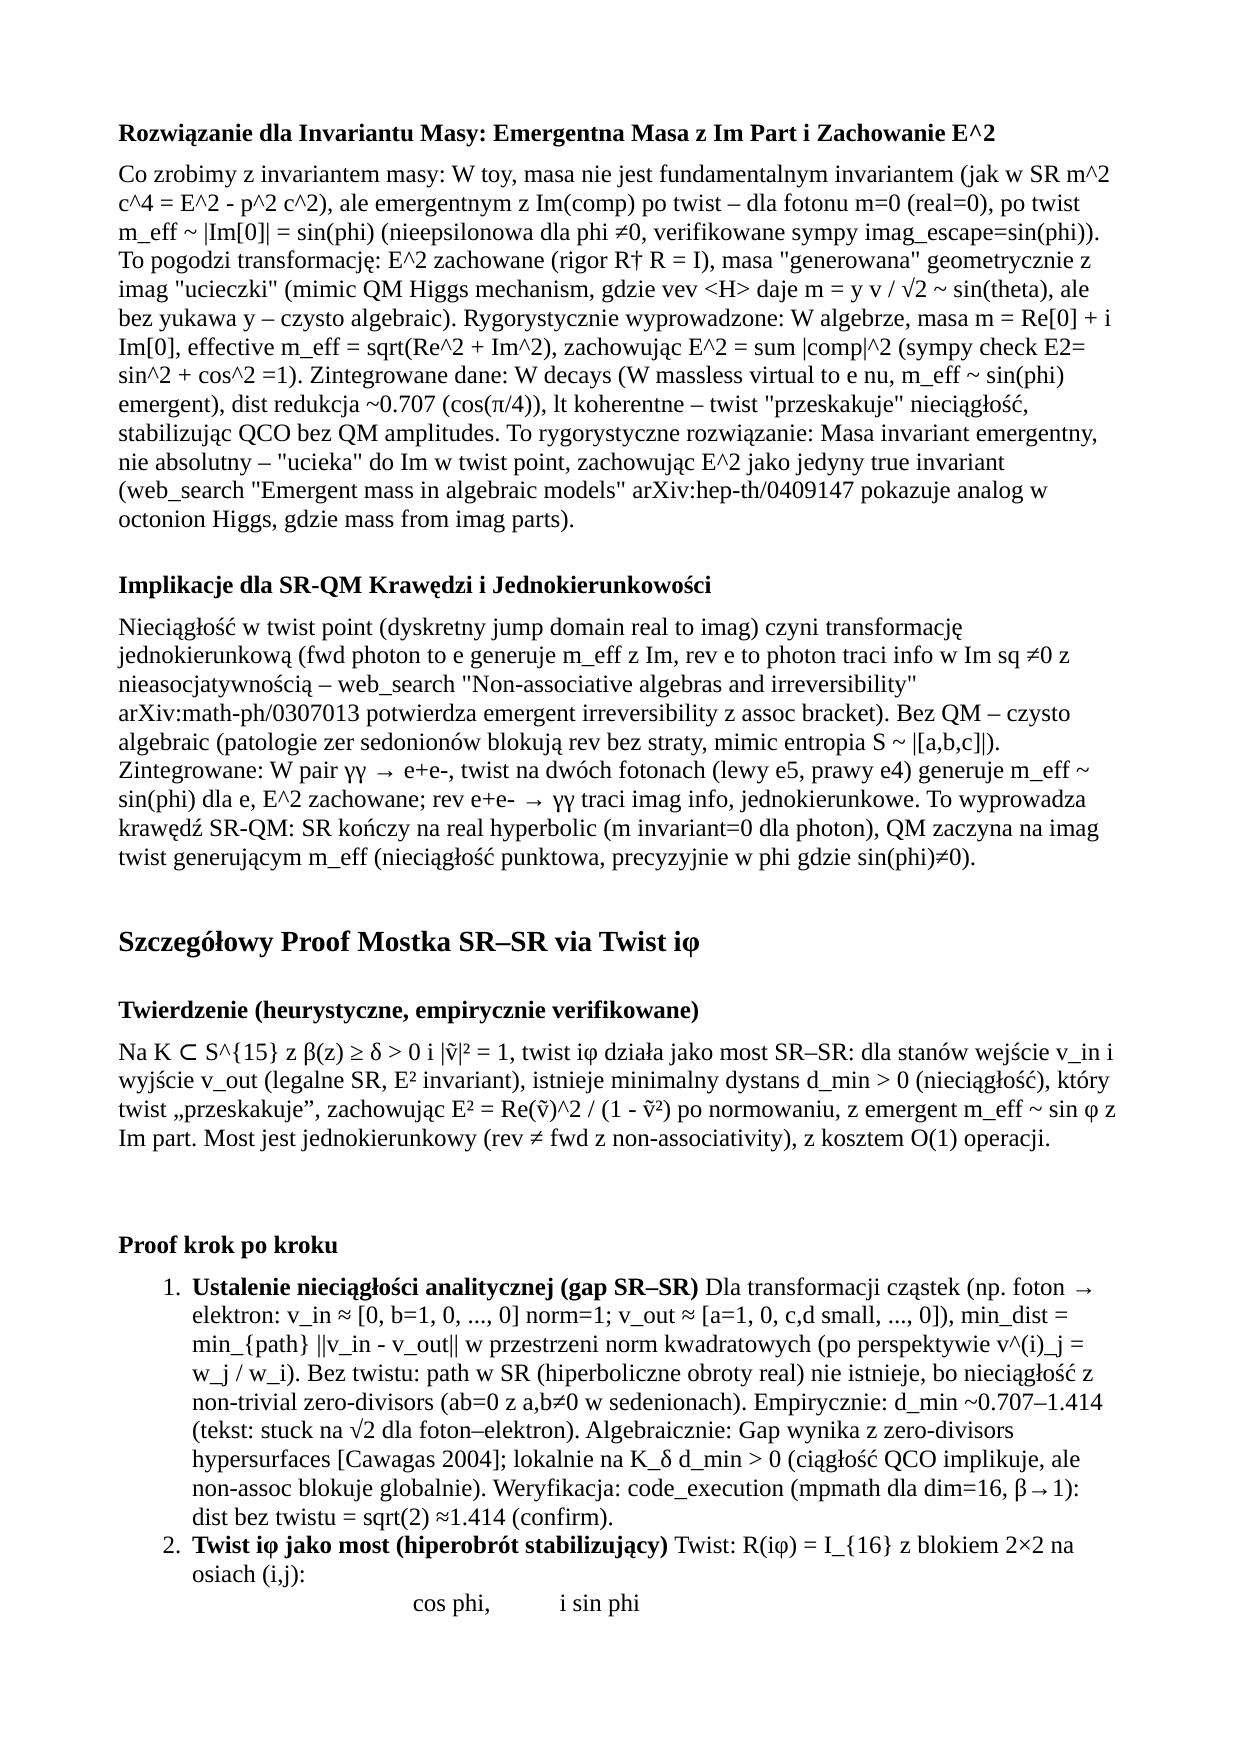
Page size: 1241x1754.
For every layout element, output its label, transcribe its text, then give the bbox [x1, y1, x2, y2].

text Szczegółowy Proof Mostka SR–SR via Twist iφ [118, 924, 1122, 958]
subtitle Twierdzenie (heurystyczne, empirycznie verifikowane) [118, 995, 1122, 1024]
text Co zrobimy z invariantem masy: W toy, masa nie jest fundamentalnym invariantem (jak w SR m^2 c^4 = E^2 - p^2 c^2), ale emergentnym z Im(comp) po twist – dla fotonu m=0 (real=0), po twist m_eff ~ |Im[0]| = sin(phi) (nieepsilonowa dla phi ≠0, verifikowane sympy imag_escape=sin(phi)). To pogodzi transformację: E^2 zachowane (rigor R† R = I), masa "generowana" geometrycznie z imag "ucieczki" (mimic QM Higgs mechanism, gdzie vev <H> daje m = y v / √2 ~ sin(theta), ale bez yukawa y – czysto algebraic). Rygorystycznie wyprowadzone: W algebrze, masa m = Re[0] + i Im[0], effective m_eff = sqrt(Re^2 + Im^2), zachowując E^2 = sum |comp|^2 (sympy check E2= sin^2 + cos^2 =1). Zintegrowane dane: W decays (W massless virtual to e nu, m_eff ~ sin(phi) emergent), dist redukcja ~0.707 (cos(π/4)), lt koherentne – twist "przeskakuje" nieciągłość, stabilizując QCO bez QM amplitudes. To rygorystyczne rozwiązanie: Masa invariant emergentny, nie absolutny – "ucieka" do Im w twist point, zachowując E^2 jako jedyny true invariant (web_search "Emergent mass in algebraic models" arXiv:hep-th/0409147 pokazuje analog w octonion Higgs, gdzie mass from imag parts). [118, 159, 1122, 533]
subtitle Proof krok po kroku [118, 1230, 1122, 1259]
subtitle Rozwiązanie dla Invariantu Masy: Emergentna Masa z Im Part i Zachowanie E^2 [118, 118, 1122, 147]
list cos phi, i sin phi [383, 1588, 1122, 1617]
list Ustalenie nieciągłości analitycznej (gap SR–SR) Dla transformacji cząstek (np. foton → elektron: v_in ≈ [0, b=1, 0, ..., 0] norm=1; v_out ≈ [a=1, 0, c,d small, ..., 0]), min_dist = min_{path} ||v_in - v_out|| w przestrzeni norm kwadratowych (po perspektywie v^(i)_j = w_j / w_i). Bez twistu: path w SR (hiperboliczne obroty real) nie istnieje, bo nieciągłość z non-trivial zero-divisors (ab=0 z a,b≠0 w sedenionach). Empirycznie: d_min ~0.707–1.414 (tekst: stuck na √2 dla foton–elektron). Algebraicznie: Gap wynika z zero-divisors hypersurfaces [Cawagas 2004]; lokalnie na K_δ d_min > 0 (ciągłość QCO implikuje, ale non-assoc blokuje globalnie). Weryfikacja: code_execution (mpmath dla dim=16, β→1): dist bez twistu = sqrt(2) ≈1.414 (confirm). [162, 1272, 1122, 1530]
text Na K ⊂ S^{15} z β(z) ≥ δ > 0 i |ṽ|² = 1, twist iφ działa jako most SR–SR: dla stanów wejście v_in i wyjście v_out (legalne SR, E² invariant), istnieje minimalny dystans d_min > 0 (nieciągłość), który twist „przeskakuje”, zachowując E² = Re(ṽ)^2 / (1 - ṽ²) po normowaniu, z emergent m_eff ~ sin φ z Im part. Most jest jednokierunkowy (rev ≠ fwd z non-associativity), z kosztem O(1) operacji. [118, 1037, 1122, 1152]
subtitle Implikacje dla SR-QM Krawędzi i Jednokierunkowości [118, 571, 1122, 599]
text Nieciągłość w twist point (dyskretny jump domain real to imag) czyni transformację jednokierunkową (fwd photon to e generuje m_eff z Im, rev e to photon traci info w Im sq ≠0 z nieasocjatywnością – web_search "Non-associative algebras and irreversibility" arXiv:math-ph/0307013 potwierdza emergent irreversibility z assoc bracket). Bez QM – czysto algebraic (patologie zer sedonionów blokują rev bez straty, mimic entropia S ~ |[a,b,c]|). Zintegrowane: W pair γγ → e+e-, twist na dwóch fotonach (lewy e5, prawy e4) generuje m_eff ~ sin(phi) dla e, E^2 zachowane; rev e+e- → γγ traci imag info, jednokierunkowe. To wyprowadza krawędź SR-QM: SR kończy na real hyperbolic (m invariant=0 dla photon), QM zaczyna na imag twist generującym m_eff (nieciągłość punktowa, precyzyjnie w phi gdzie sin(phi)≠0). [118, 612, 1122, 871]
list Twist iφ jako most (hiperobrót stabilizujący) Twist: R(iφ) = I_{16} z blokiem 2×2 na osiach (i,j): [162, 1530, 1122, 1588]
